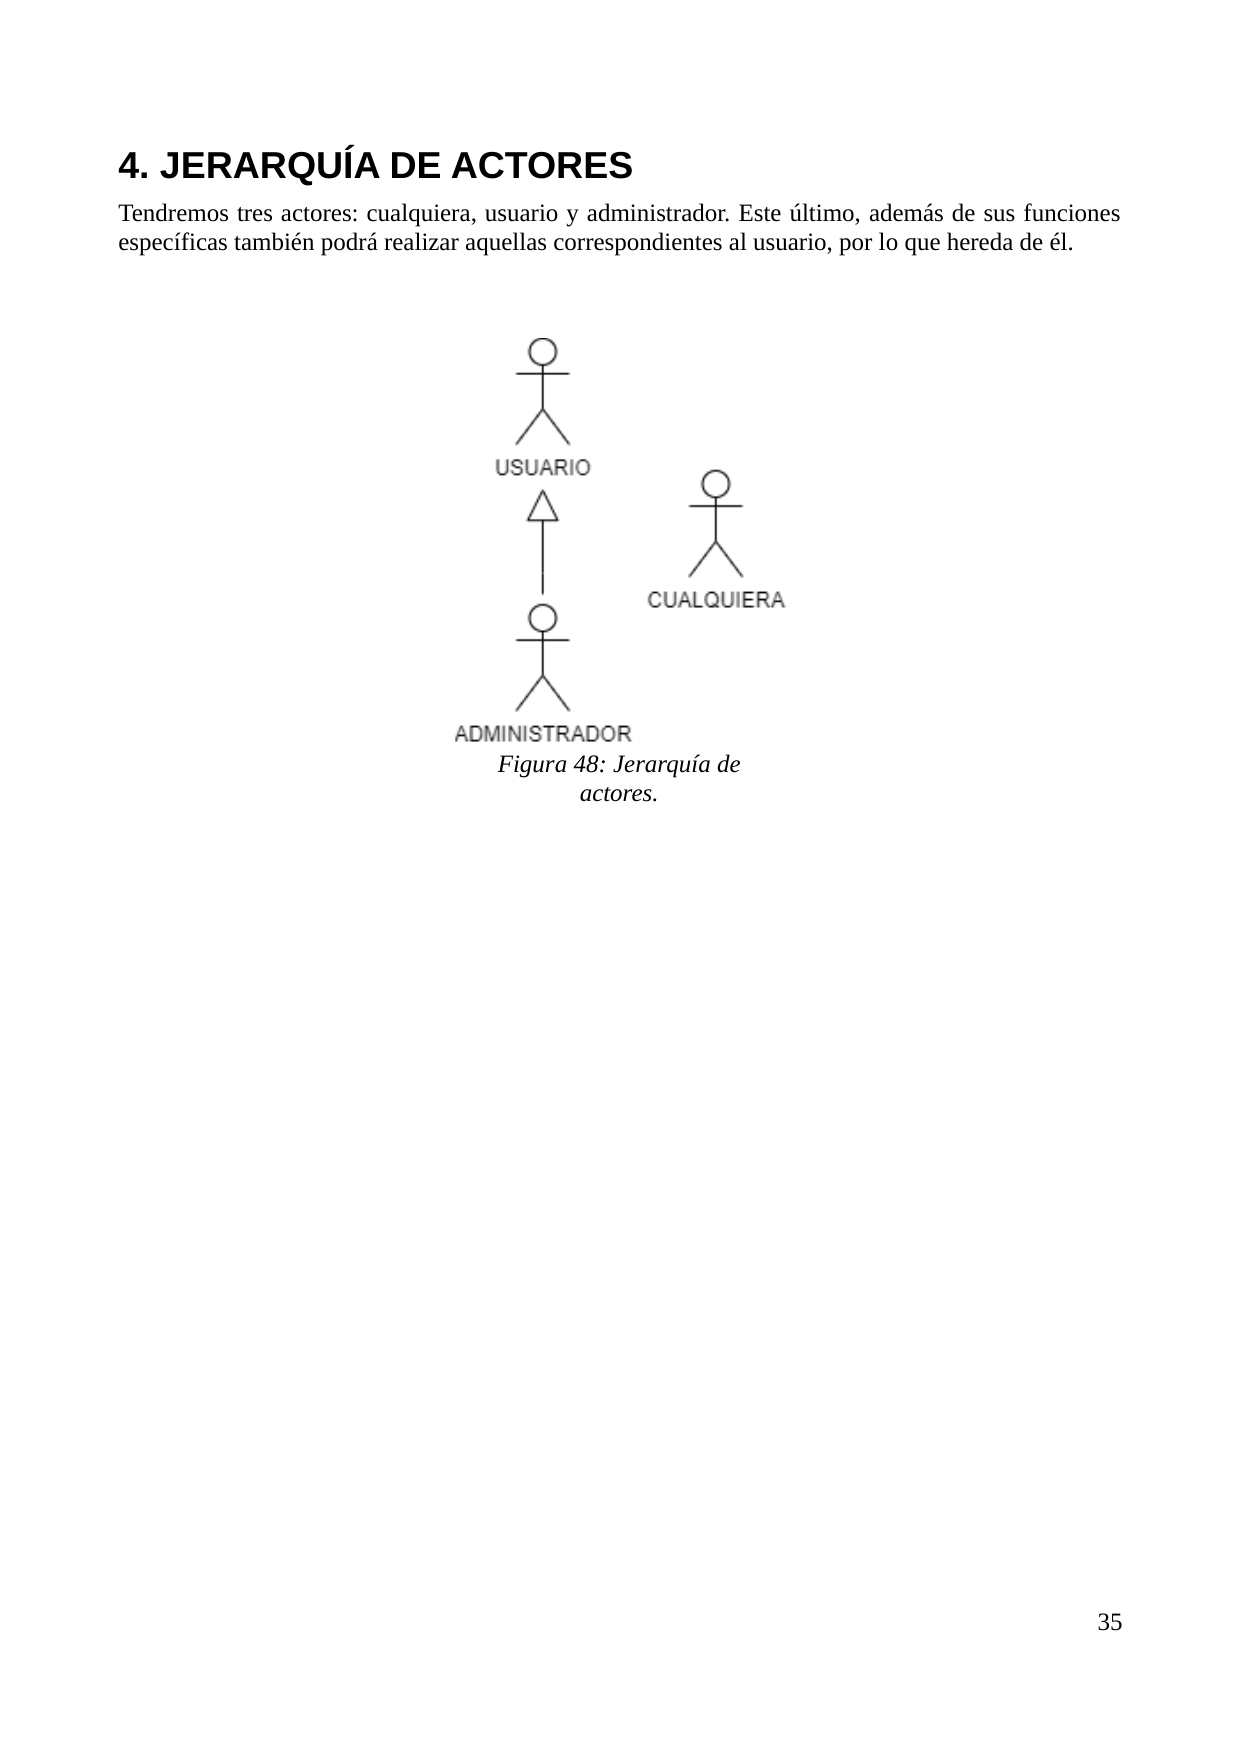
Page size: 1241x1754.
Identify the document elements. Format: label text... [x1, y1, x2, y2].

text Tendremos tres actores: cualquiera, usuario y administrador. Este último, además de sus funciones específicas también podrá realizar aquellas correspondientes al usuario, por lo que hereda de él. [118, 199, 1122, 256]
subtitle 4. JERARQUÍA DE ACTORES [118, 143, 1122, 186]
picture [455, 338, 786, 749]
text Figura 48: Jerarquía de actores. [460, 749, 780, 806]
